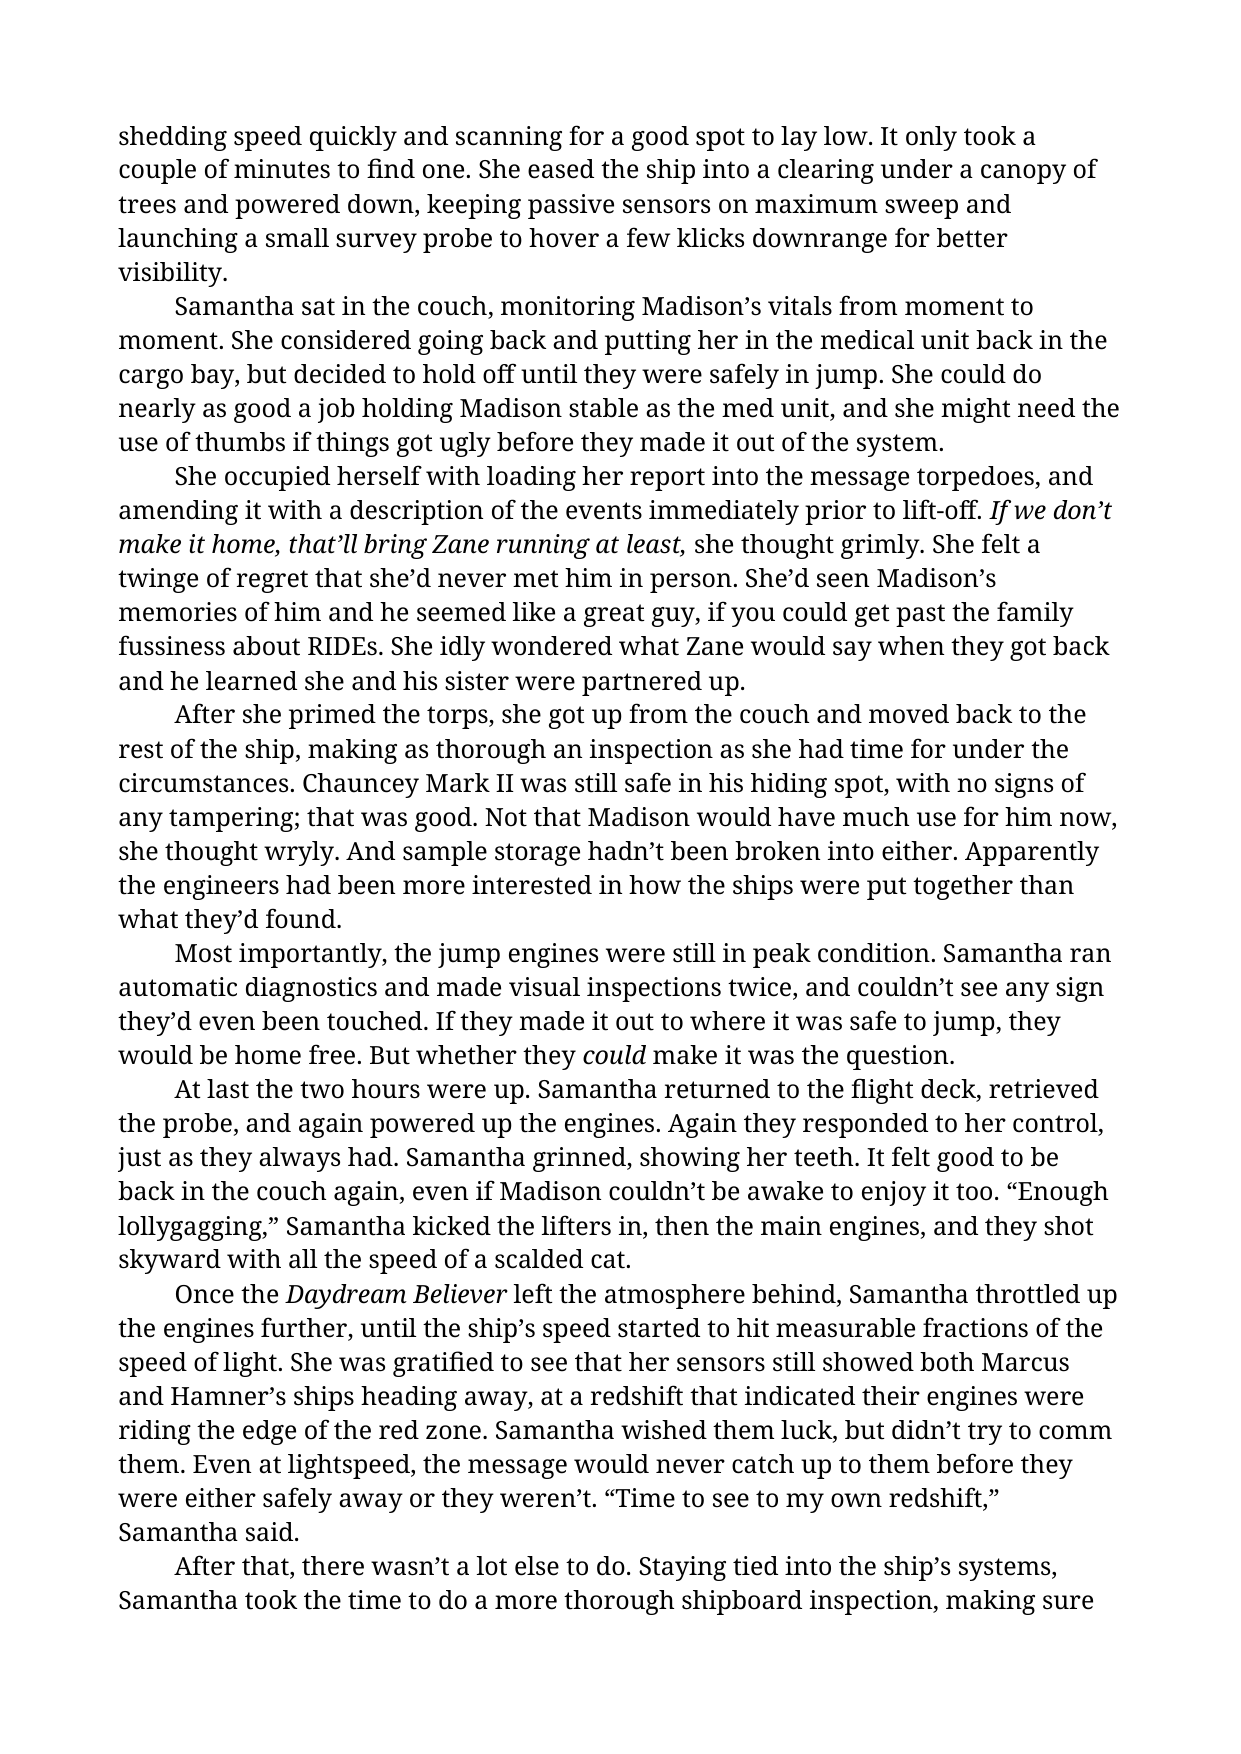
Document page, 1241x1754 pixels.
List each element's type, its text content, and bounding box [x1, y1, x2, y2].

text Samantha sat in the couch, monitoring Madison’s vitals from moment to moment. She considered going back and putting her in the medical unit back in the cargo bay, but decided to hold off until they were safely in jump. She could do nearly as good a job holding Madison stable as the med unit, and she might need the use of thumbs if things got ugly before they made it out of the system. [118, 288, 1122, 459]
text shedding speed quickly and scanning for a good spot to lay low. It only took a couple of minutes to find one. She eased the ship into a clearing under a canopy of trees and powered down, keeping passive sensors on maximum sweep and launching a small survey probe to hover a few klicks downrange for better visibility. [118, 118, 1122, 288]
text After she primed the torps, she got up from the couch and moved back to the rest of the ship, making as thorough an inspection as she had time for under the circumstances. Chauncey Mark II was still safe in his hiding spot, with no signs of any tampering; that was good. Not that Madison would have much use for him now, she thought wryly. And sample storage hadn’t been broken into either. Apparently the engineers had been more interested in how the ships were put together than what they’d found. [118, 697, 1122, 936]
text At last the two hours were up. Samantha returned to the flight deck, retrieved the probe, and again powered up the engines. Again they responded to her control, just as they always had. Samantha grinned, showing her teeth. It felt good to be back in the couch again, even if Madison couldn’t be awake to enjoy it too. “Enough lollygagging,” Samantha kicked the lifters in, then the main engines, and they shot skyward with all the speed of a scalded cat. [118, 1072, 1122, 1276]
text She occupied herself with loading her report into the message torpedoes, and amending it with a description of the events immediately prior to lift-off. If we don’t make it home, that’ll bring Zane running at least, she thought grimly. She felt a twinge of regret that she’d never met him in person. She’d seen Madison’s memories of him and he seemed like a great guy, if you could get past the family fussiness about RIDEs. She idly wondered what Zane would say when they got back and he learned she and his sister were partnered up. [118, 459, 1122, 697]
text Once the Daydream Believer left the atmosphere behind, Samantha throttled up the engines further, until the ship’s speed started to hit measurable fractions of the speed of light. She was gratified to see that her sensors still showed both Marcus and Hamner’s ships heading away, at a redshift that indicated their engines were riding the edge of the red zone. Samantha wished them luck, but didn’t try to comm them. Even at lightspeed, the message would never catch up to them before they were either safely away or they weren’t. “Time to see to my own redshift,” Samantha said. [118, 1276, 1122, 1549]
text Most importantly, the jump engines were still in peak condition. Samantha ran automatic diagnostics and made visual inspections twice, and couldn’t see any sign they’d even been touched. If they made it out to where it was safe to jump, they would be home free. But whether they could make it was the question. [118, 936, 1122, 1072]
text After that, there wasn’t a lot else to do. Staying tied into the ship’s systems, Samantha took the time to do a more thorough shipboard inspection, making sure [118, 1549, 1122, 1617]
